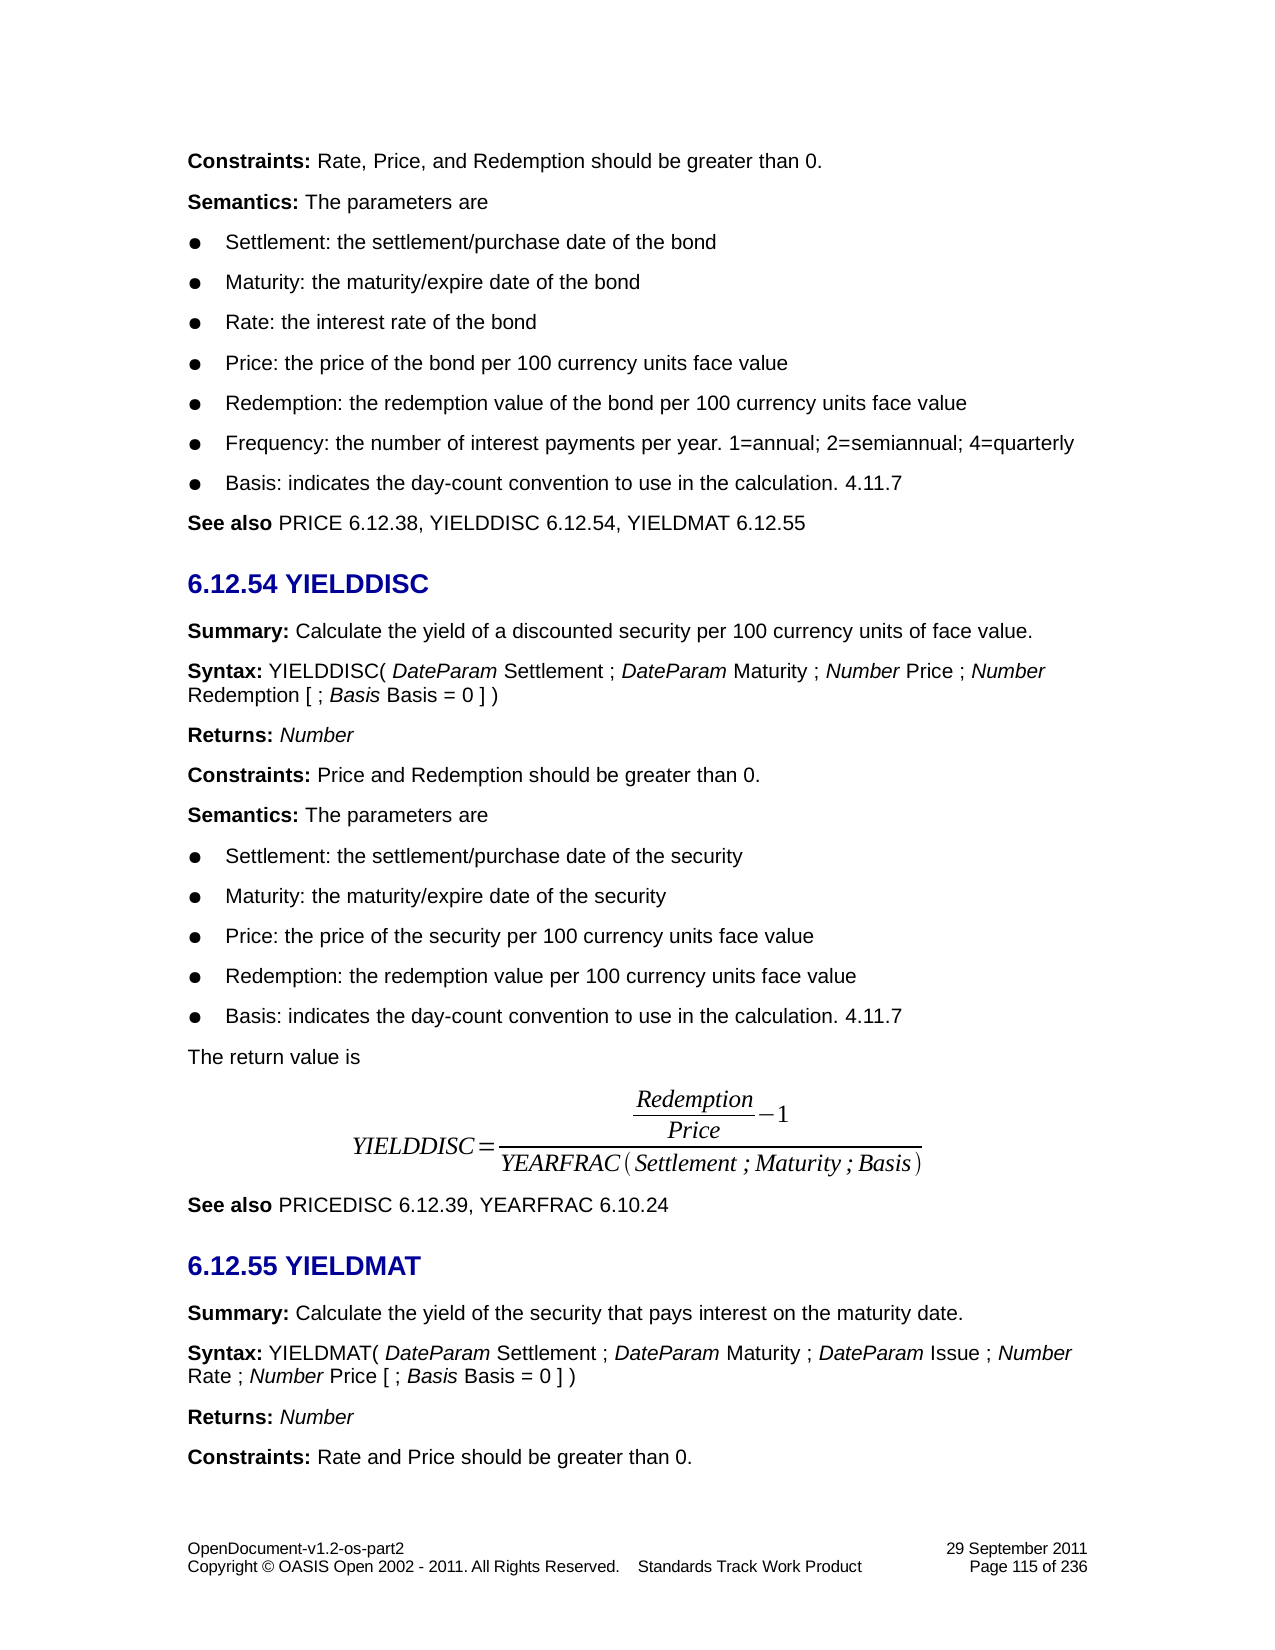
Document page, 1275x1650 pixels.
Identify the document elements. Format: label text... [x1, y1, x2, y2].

text Returns: Number [187, 1405, 1088, 1429]
text Constraints: Rate and Price should be greater than 0. [187, 1445, 1088, 1469]
subtitle YIELDMAT [187, 1250, 1088, 1280]
list Settlement: the settlement/purchase date of the bond [187, 230, 1088, 254]
list Price: the price of the bond per 100 currency units face value [187, 351, 1088, 374]
text Semantics: The parameters are [187, 190, 1088, 214]
text Returns: Number [187, 723, 1088, 747]
list Frequency: the number of interest payments per year. 1=annual; 2=semiannual; 4=quarterly [187, 431, 1088, 455]
list Redemption: the redemption value of the bond per 100 currency units face value [187, 391, 1088, 415]
text Constraints: Price and Redemption should be greater than 0. [187, 764, 1088, 787]
text Constraints: Rate, Price, and Redemption should be greater than 0. [187, 150, 1088, 173]
text The return value is [187, 1045, 1088, 1069]
list Basis: indicates the day-count convention to use in the calculation. 4.11.7 [187, 472, 1088, 495]
text See also PRICE 6.12.38, YIELDDISC 6.12.54, YIELDMAT 6.12.55 [187, 512, 1088, 535]
list Redemption: the redemption value per 100 currency units face value [187, 965, 1088, 988]
list Maturity: the maturity/expire date of the bond [187, 271, 1088, 294]
text Summary: Calculate the yield of the security that pays interest on the maturity date. [187, 1301, 1088, 1325]
subtitle YIELDDISC [187, 569, 1088, 599]
list Basis: indicates the day-count convention to use in the calculation. 4.11.7 [187, 1005, 1088, 1028]
list Price: the price of the security per 100 currency units face value [187, 924, 1088, 948]
list Maturity: the maturity/expire date of the security [187, 884, 1088, 908]
text Syntax: YIELDDISC( DateParam Settlement ; DateParam Maturity ; Number Price ; Number Redemption [ ; Basis Basis = 0 ] ) [187, 660, 1088, 707]
text Syntax: YIELDMAT( DateParam Settlement ; DateParam Maturity ; DateParam Issue ; Number Rate ; Number Price [ ; Basis Basis = 0 ] ) [187, 1341, 1088, 1388]
text See also PRICEDISC 6.12.39, YEARFRAC 6.10.24 [187, 1193, 1088, 1217]
text Summary: Calculate the yield of a discounted security per 100 currency units of face value. [187, 619, 1088, 643]
text Semantics: The parameters are [187, 804, 1088, 827]
list Rate: the interest rate of the bond [187, 311, 1088, 334]
list Settlement: the settlement/purchase date of the security [187, 844, 1088, 868]
